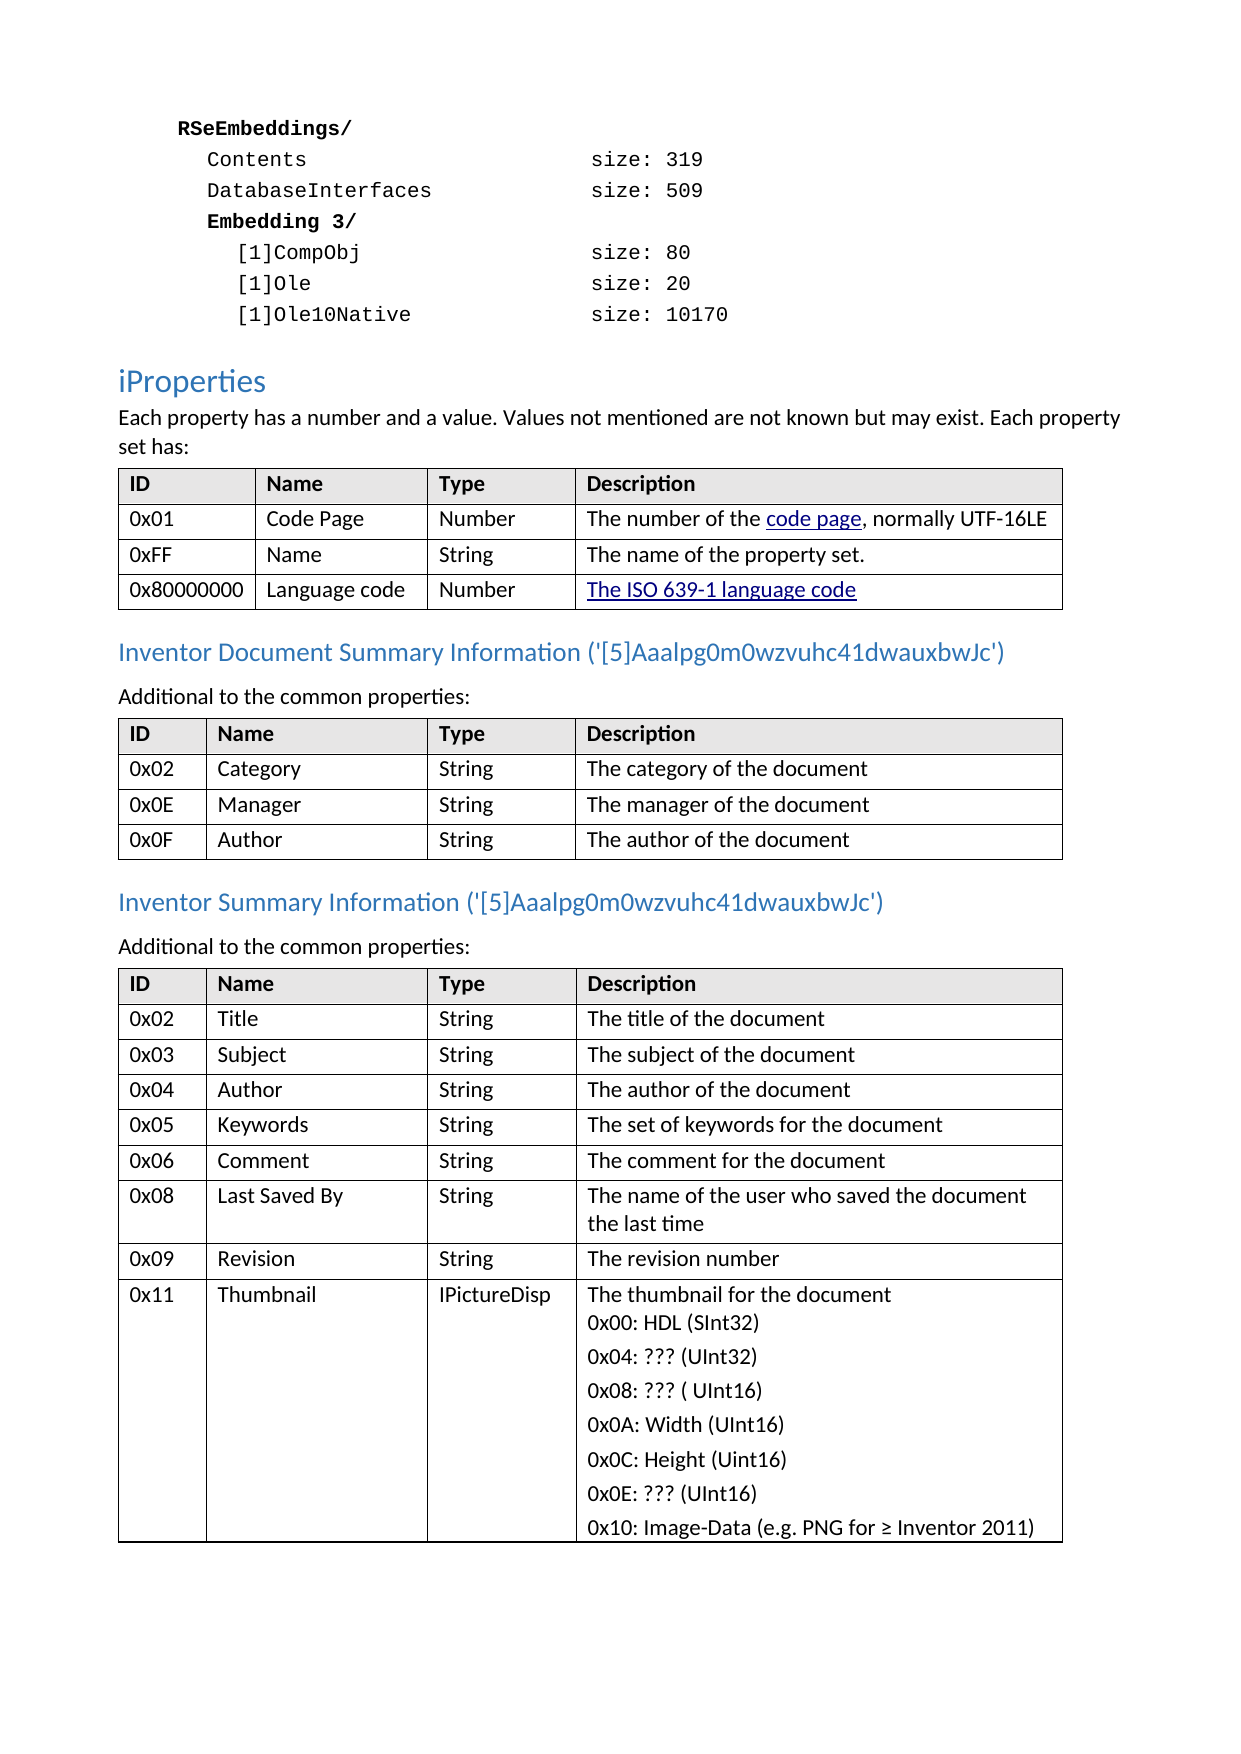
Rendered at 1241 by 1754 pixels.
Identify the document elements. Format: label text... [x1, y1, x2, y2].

text RSeEmbeddings/ [118, 118, 1122, 142]
table_cell The manager of the document [576, 790, 1062, 824]
table_cell Subject [207, 1040, 427, 1074]
table_cell 0x05 [119, 1110, 206, 1145]
text Additional to the common properties: [118, 932, 1122, 961]
table_cell Author [207, 825, 427, 859]
table_cell 0x0E [119, 790, 206, 824]
table_cell The ISO 639-1 language code [576, 575, 1062, 609]
table_cell Language code [256, 575, 427, 609]
table_cell Last Saved By [207, 1181, 427, 1243]
table_cell Thumbnail [207, 1280, 427, 1541]
table_cell The subject of the document [577, 1040, 1062, 1074]
table_header ID [119, 969, 206, 1003]
table_cell Comment [207, 1146, 427, 1180]
table_cell 0x01 [119, 505, 255, 539]
table_cell The name of the user who saved the document the last time [577, 1181, 1062, 1243]
table_cell String [428, 1110, 576, 1145]
table_cell The author of the document [576, 825, 1062, 859]
table_cell The category of the document [576, 755, 1062, 789]
table_cell The number of the code page, normally UTF-16LE [576, 505, 1062, 539]
table_cell The thumbnail for the document 0x00: HDL (SInt32) 0x04: ??? (UInt32) 0x08: ??? ( UInt16) 0x0A: Width (UInt16) 0x0C: Height (Uint16) 0x0E: ??? (UInt16) 0x10: Image-Data (e.g. PNG for ≥ Inventor 2011) [577, 1280, 1062, 1541]
table_cell The name of the property set. [576, 540, 1062, 574]
table_header Name [207, 969, 427, 1003]
table_header ID [119, 719, 206, 753]
table_cell String [428, 1181, 576, 1243]
table_cell String [428, 1146, 576, 1180]
table_cell Keywords [207, 1110, 427, 1145]
table_cell 0x02 [119, 1005, 206, 1039]
text Additional to the common properties: [118, 682, 1122, 711]
table_cell String [428, 1040, 576, 1074]
table_cell Author [207, 1075, 427, 1109]
table_cell 0x03 [119, 1040, 206, 1074]
table_cell 0x04 [119, 1075, 206, 1109]
subtitle Inventor Document Summary Information ('[5]Aaalpg0m0wzvuhc41dwauxbwJc') [118, 635, 1122, 668]
table_header Type [428, 969, 576, 1003]
subtitle iProperties [118, 360, 1122, 401]
table_cell The comment for the document [577, 1146, 1062, 1180]
table_cell The revision number [577, 1244, 1062, 1279]
text Each property has a number and a value. Values not mentioned are not known but may exist. Each property set has: [118, 403, 1122, 461]
table_cell 0x09 [119, 1244, 206, 1279]
table_cell Title [207, 1005, 427, 1039]
table_cell Code Page [256, 505, 427, 539]
table_cell 0x80000000 [119, 575, 255, 609]
table_cell IPictureDisp [428, 1280, 576, 1541]
table_cell The set of keywords for the document [577, 1110, 1062, 1145]
table_header Type [428, 719, 575, 753]
table_cell The author of the document [577, 1075, 1062, 1109]
table_cell Number [428, 505, 575, 539]
table_header Name [207, 719, 427, 753]
table_cell String [428, 790, 575, 824]
text [1]CompObj size: 80 [118, 242, 1122, 266]
table_cell Category [207, 755, 427, 789]
table_cell 0x11 [119, 1280, 206, 1541]
table_cell String [428, 1244, 576, 1279]
table_cell 0x06 [119, 1146, 206, 1180]
table_header Description [577, 969, 1062, 1003]
text Embedding 3/ [118, 211, 1122, 235]
table_cell String [428, 1075, 576, 1109]
text [1]Ole size: 20 [118, 273, 1122, 297]
table_header Name [256, 469, 427, 503]
table_cell 0x0F [119, 825, 206, 859]
table_cell Name [256, 540, 427, 574]
table_cell String [428, 755, 575, 789]
table_cell 0x02 [119, 755, 206, 789]
table_cell The title of the document [577, 1005, 1062, 1039]
table_header Description [576, 719, 1062, 753]
table_cell Revision [207, 1244, 427, 1279]
table_cell String [428, 540, 575, 574]
table_cell Number [428, 575, 575, 609]
table_header Description [576, 469, 1062, 503]
table_cell String [428, 1005, 576, 1039]
table_cell 0x08 [119, 1181, 206, 1243]
text [1]Ole10Native size: 10170 [118, 304, 1122, 328]
table_cell 0xFF [119, 540, 255, 574]
table_header ID [119, 469, 255, 503]
subtitle Inventor Summary Information ('[5]Aaalpg0m0wzvuhc41dwauxbwJc') [118, 885, 1122, 918]
text Contents size: 319 [118, 149, 1122, 173]
table_cell String [428, 825, 575, 859]
text DatabaseInterfaces size: 509 [118, 180, 1122, 204]
table_header Type [428, 469, 575, 503]
table_cell Manager [207, 790, 427, 824]
